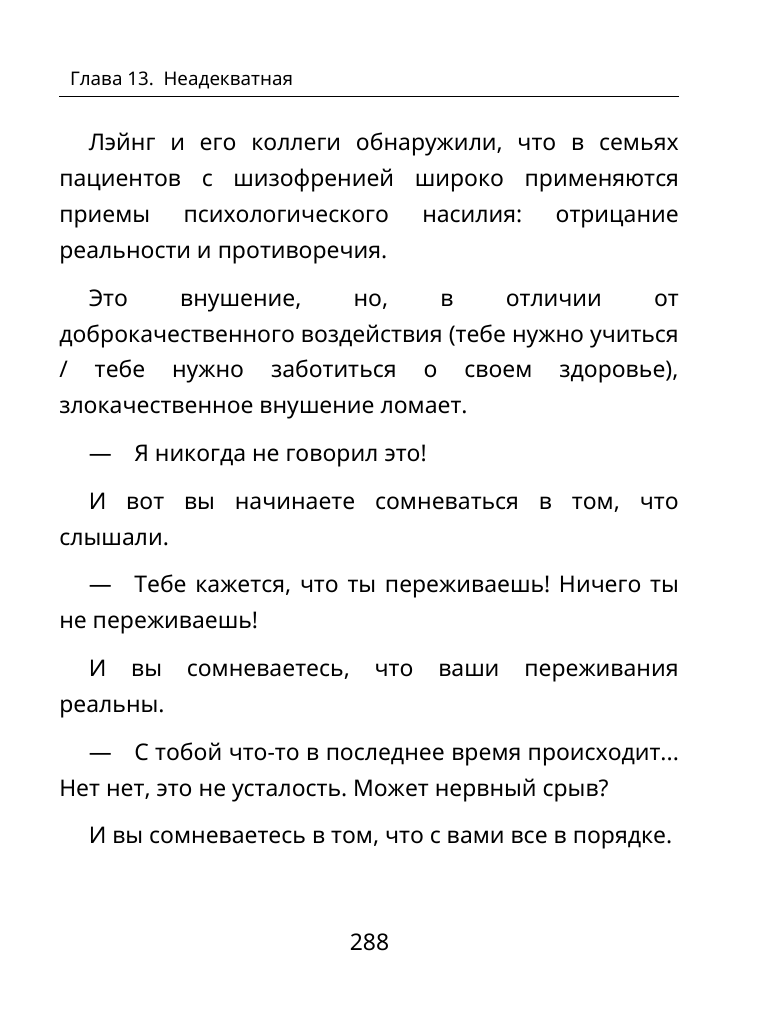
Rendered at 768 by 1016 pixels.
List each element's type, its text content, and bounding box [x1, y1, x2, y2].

list Я никогда не говорил это! [59, 437, 679, 468]
text Это внушение, но, в отличии от доброкачественного воздействия (тебе нужно учиться / тебе нужно заботиться о своем здоровье), злокачественное внушение ломает. [59, 282, 679, 421]
text Лэйнг и его коллеги обнаружили, что в семьях пациентов с шизофренией широко применяются приемы психологического насилия: отрицание реальности и противоречия. [59, 126, 679, 265]
text И вы сомневаетесь в том, что с вами все в порядке. [59, 819, 679, 851]
text И вот вы начинаете сомневаться в том, что слышали. [59, 485, 679, 552]
list Тебе кажется, что ты переживаешь! Ничего ты не переживаешь! [59, 568, 679, 636]
text И вы сомневаетесь, что ваши переживания реальны. [59, 652, 679, 719]
list С тобой что-то в последнее время происходит... Нет нет, это не усталость. Может нервный срыв? [59, 736, 679, 803]
